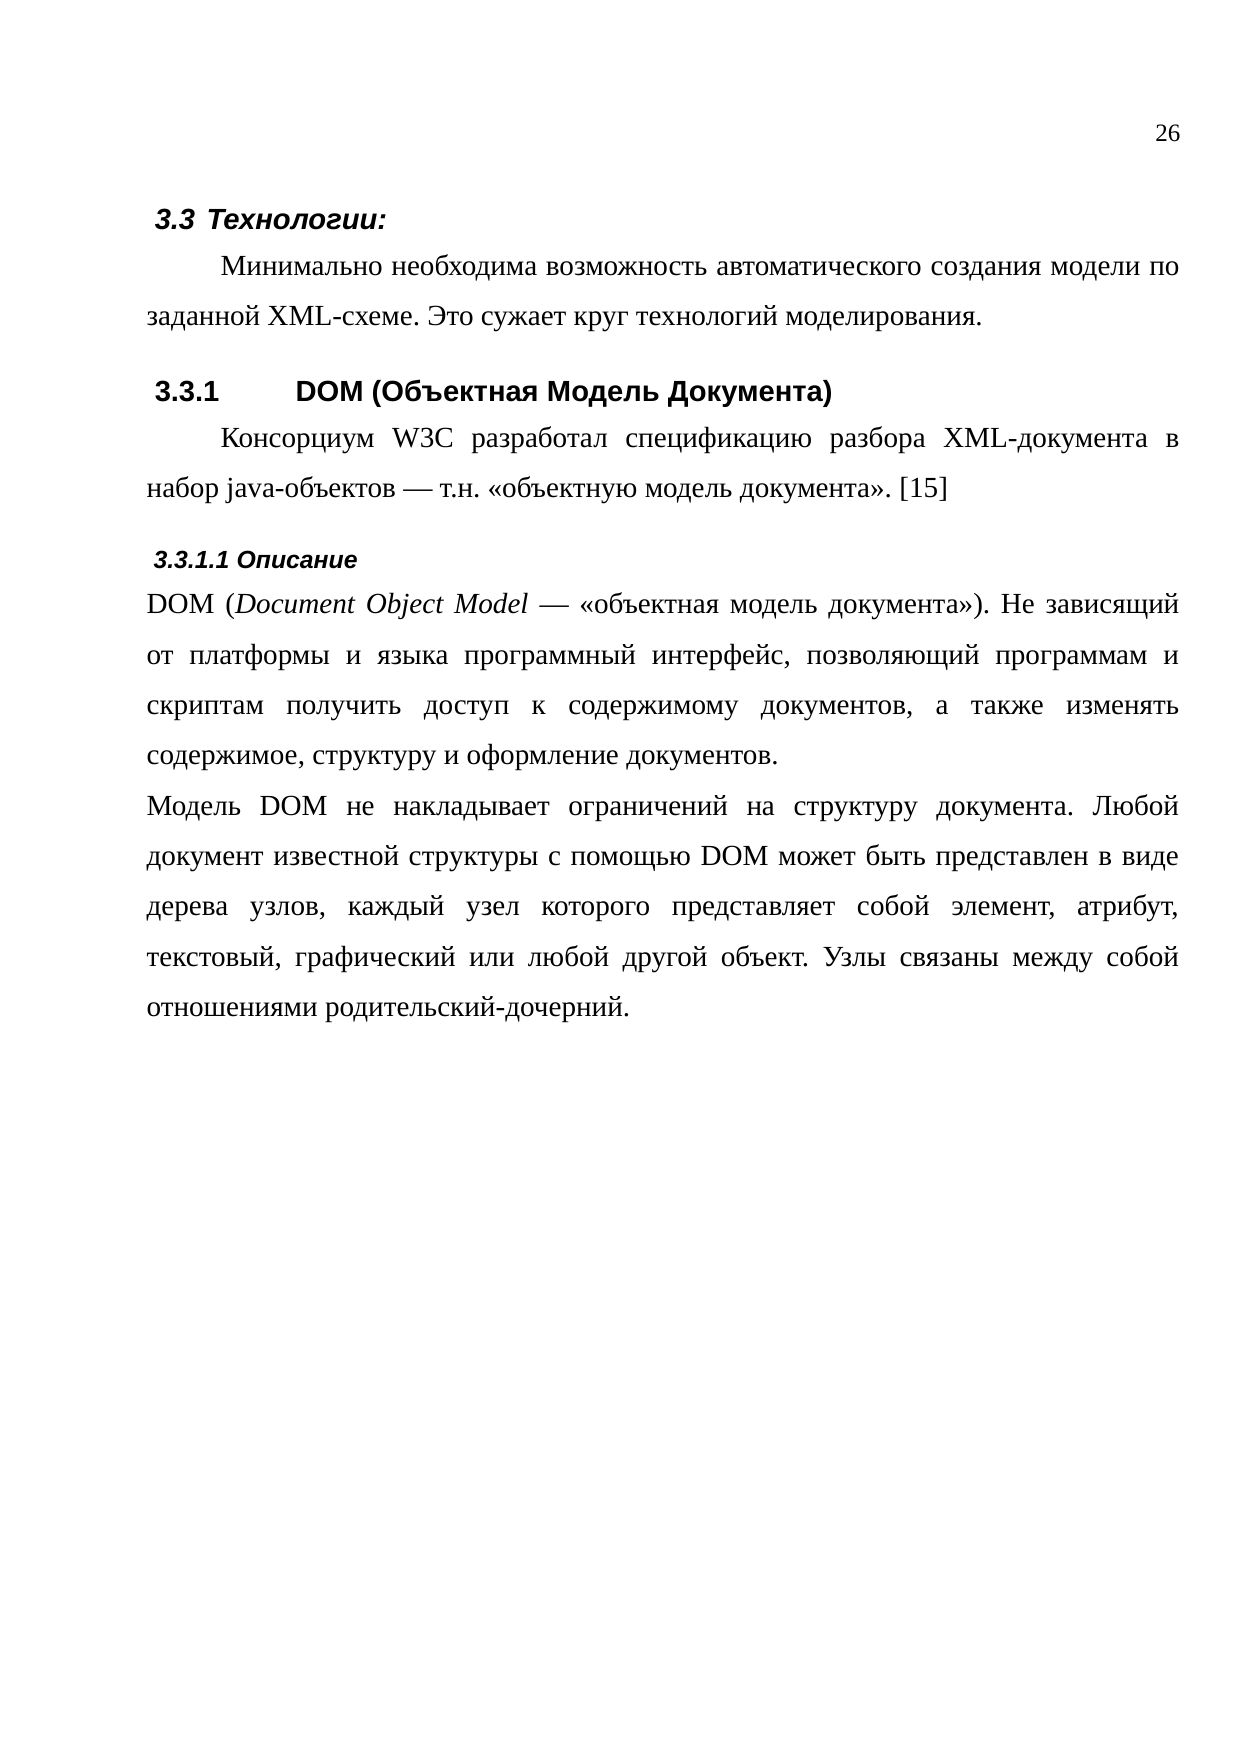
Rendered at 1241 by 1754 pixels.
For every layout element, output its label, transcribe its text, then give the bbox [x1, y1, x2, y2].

text Консорциум W3C разработал спецификацию разбора XML-документа в набор java-объектов — т.н. «объектную модель документа». [15] [146, 420, 1180, 504]
subtitle Технологии: [146, 202, 1180, 236]
list DOM (Document Object Model — «объектная модель документа»). Не зависящий от платформы и языка программный интерфейс, позволяющий программам и скриптам получить доступ к содержимому документов, а также изменять содержимое, структуру и оформление документов. [109, 586, 1180, 771]
list Модель DOM не накладывает ограничений на структуру документа. Любой документ известной структуры с помощью DOM может быть представлен в виде дерева узлов, каждый узел которого представляет собой элемент, атрибут, текстовый, графический или любой другой объект. Узлы связаны между собой отношениями родительский-дочерний. [109, 788, 1180, 1022]
subtitle Описание [146, 545, 1180, 574]
text Минимально необходима возможность автоматического создания модели по заданной XML-схеме. Это сужает круг технологий моделирования. [146, 248, 1180, 332]
subtitle DOM (Объектная Модель Документа) [146, 374, 1180, 407]
